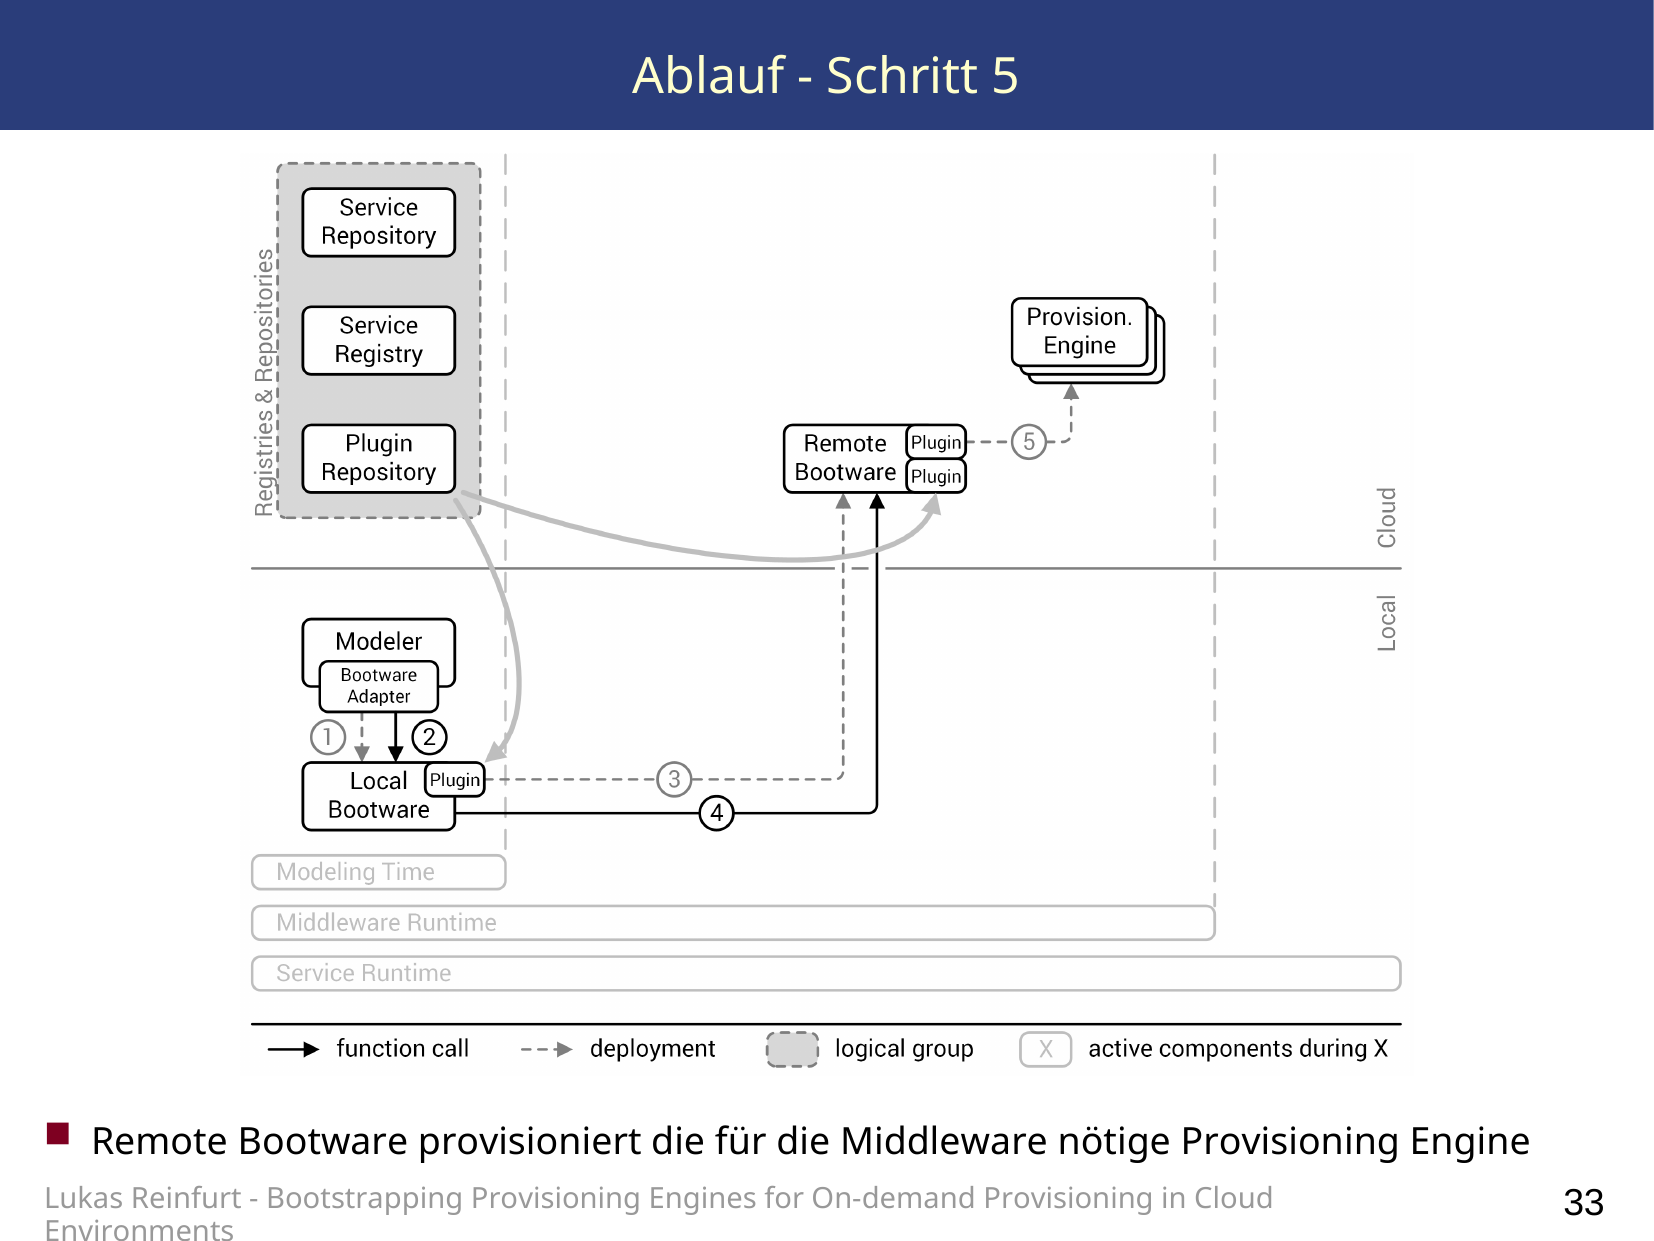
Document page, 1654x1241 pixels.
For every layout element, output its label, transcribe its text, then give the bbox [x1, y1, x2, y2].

text_box Remote Bootware provisioniert die für die Middleware nötige Provisioning Engine [29, 1095, 1605, 1156]
picture [240, 153, 1414, 1077]
title Ablauf - Schritt 5 [47, 23, 1607, 119]
